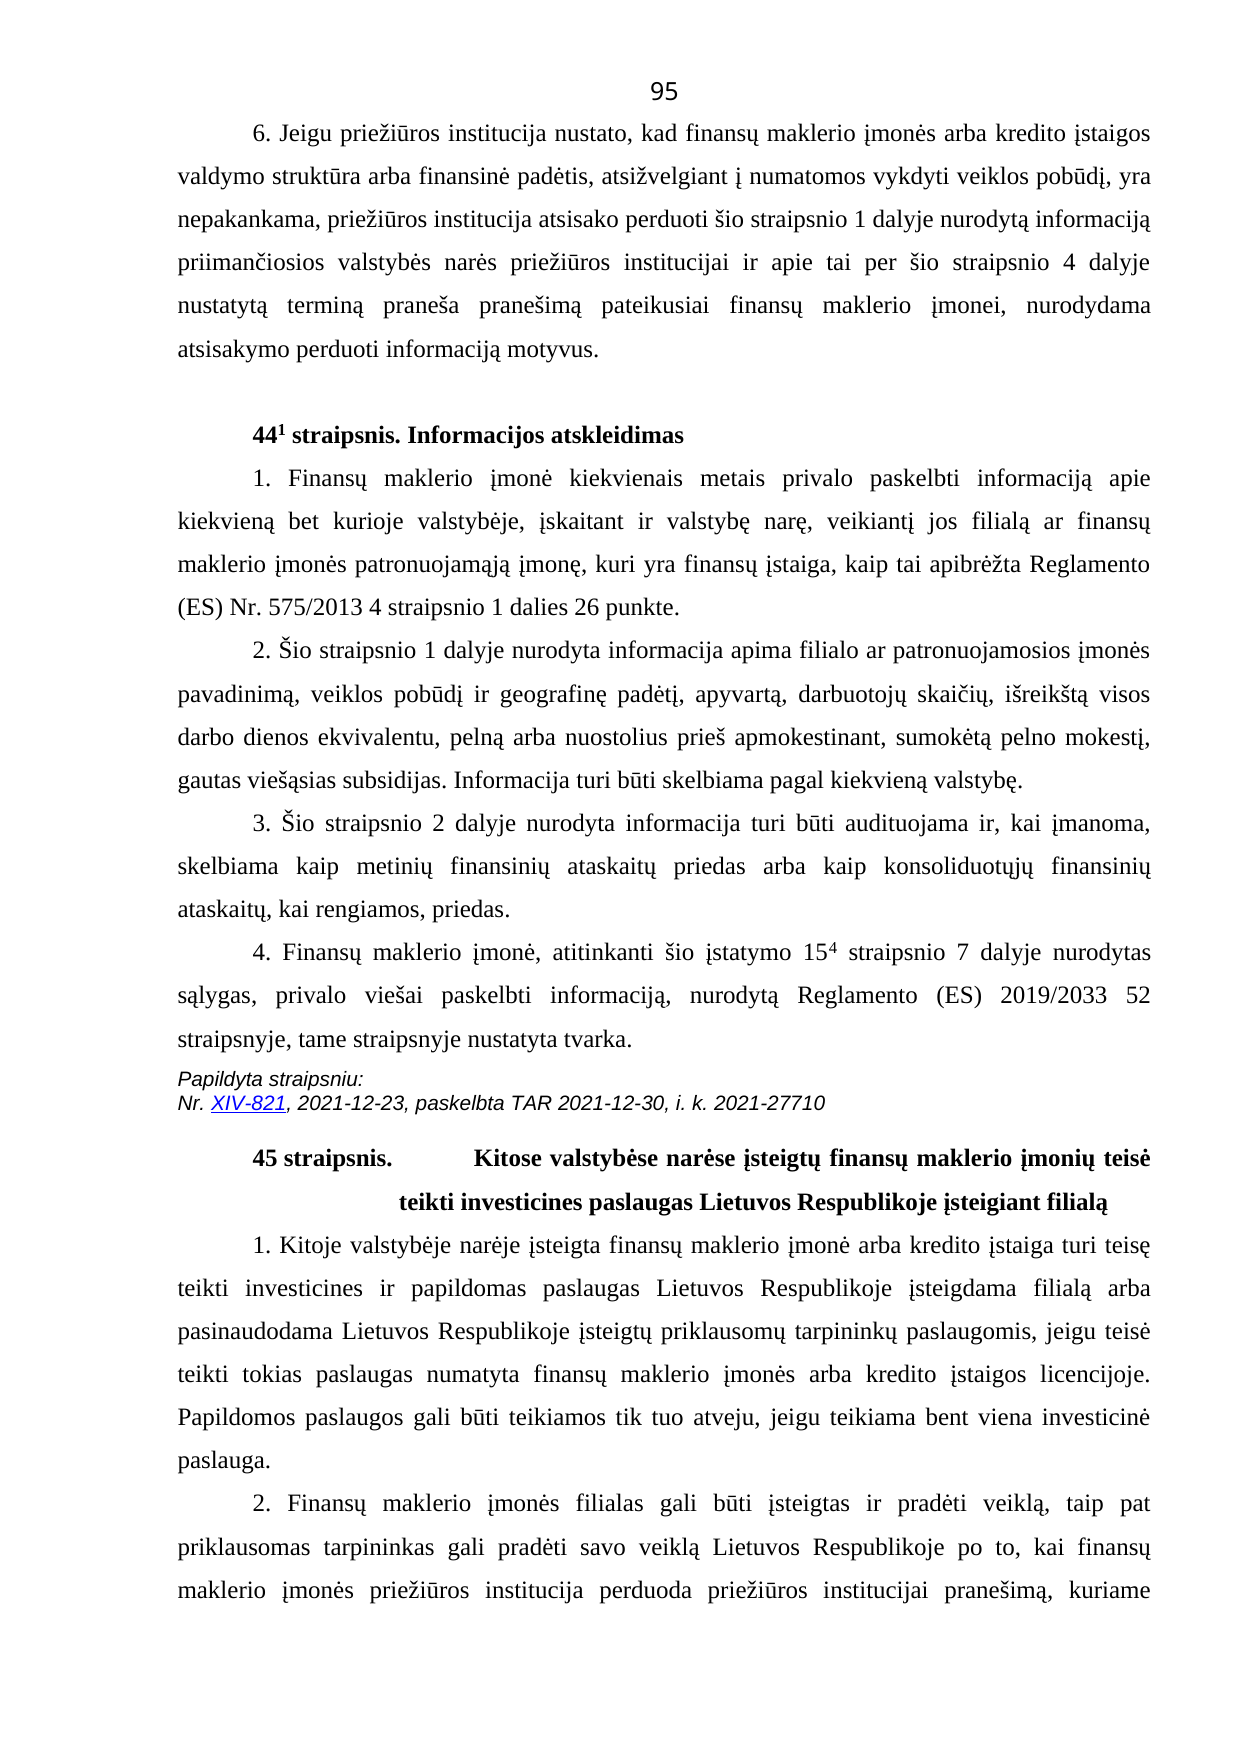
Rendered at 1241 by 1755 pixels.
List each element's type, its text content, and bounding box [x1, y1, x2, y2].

text 4. Finansų maklerio įmonė, atitinkanti šio įstatymo 154 straipsnio 7 dalyje nurodytas sąlygas, privalo viešai paskelbti informaciją, nurodytą Reglamento (ES) 2019/2033 52 straipsnyje, tame straipsnyje nustatyta tvarka. [177, 937, 1152, 1052]
text 1. Kitoje valstybėje narėje įsteigta finansų maklerio įmonė arba kredito įstaiga turi teisę teikti investicines ir papildomas paslaugas Lietuvos Respublikoje įsteigdama filialą arba pasinaudodama Lietuvos Respublikoje įsteigtų priklausomų tarpininkų paslaugomis, jeigu teisė teikti tokias paslaugas numatyta finansų maklerio įmonės arba kredito įstaigos licencijoje. Papildomos paslaugos gali būti teikiamos tik tuo atveju, jeigu teikiama bent viena investicinė paslauga. [177, 1230, 1152, 1474]
text 3. Šio straipsnio 2 dalyje nurodyta informacija turi būti audituojama ir, kai įmanoma, skelbiama kaip metinių finansinių ataskaitų priedas arba kaip konsoliduotųjų finansinių ataskaitų, kai rengiamos, priedas. [177, 808, 1152, 923]
text Nr. XIV-821, 2021-12-23, paskelbta TAR 2021-12-30, i. k. 2021-27710 [177, 1091, 1152, 1115]
text 441 straipsnis. Informacijos atskleidimas [177, 420, 1152, 449]
text 6. Jeigu priežiūros institucija nustato, kad finansų maklerio įmonės arba kredito įstaigos valdymo struktūra arba finansinė padėtis, atsižvelgiant į numatomos vykdyti veiklos pobūdį, yra nepakankama, priežiūros institucija atsisako perduoti šio straipsnio 1 dalyje nurodytą informaciją priimančiosios valstybės narės priežiūros institucijai ir apie tai per šio straipsnio 4 dalyje nustatytą terminą praneša pranešimą pateikusiai finansų maklerio įmonei, nurodydama atsisakymo perduoti informaciją motyvus. [177, 118, 1152, 362]
text 2. Šio straipsnio 1 dalyje nurodyta informacija apima filialo ar patronuojamosios įmonės pavadinimą, veiklos pobūdį ir geografinę padėtį, apyvartą, darbuotojų skaičių, išreikštą visos darbo dienos ekvivalentu, pelną arba nuostolius prieš apmokestinant, sumokėtą pelno mokestį, gautas viešąsias subsidijas. Informacija turi būti skelbiama pagal kiekvieną valstybę. [177, 636, 1152, 794]
text 2. Finansų maklerio įmonės filialas gali būti įsteigtas ir pradėti veiklą, taip pat priklausomas tarpininkas gali pradėti savo veiklą Lietuvos Respublikoje po to, kai finansų maklerio įmonės priežiūros institucija perduoda priežiūros institucijai pranešimą, kuriame [177, 1488, 1152, 1603]
text 1. Finansų maklerio įmonė kiekvienais metais privalo paskelbti informaciją apie kiekvieną bet kurioje valstybėje, įskaitant ir valstybę narę, veikiantį jos filialą ar finansų maklerio įmonės patronuojamąją įmonę, kuri yra finansų įstaiga, kaip tai apibrėžta Reglamento (ES) Nr. 575/2013 4 straipsnio 1 dalies 26 punkte. [177, 463, 1152, 621]
text 45 straipsnis. Kitose valstybėse narėse įsteigtų finansų maklerio įmonių teisė teikti investicines paslaugas Lietuvos Respublikoje įsteigiant filialą [252, 1143, 1152, 1215]
text Papildyta straipsniu: [177, 1067, 1152, 1091]
